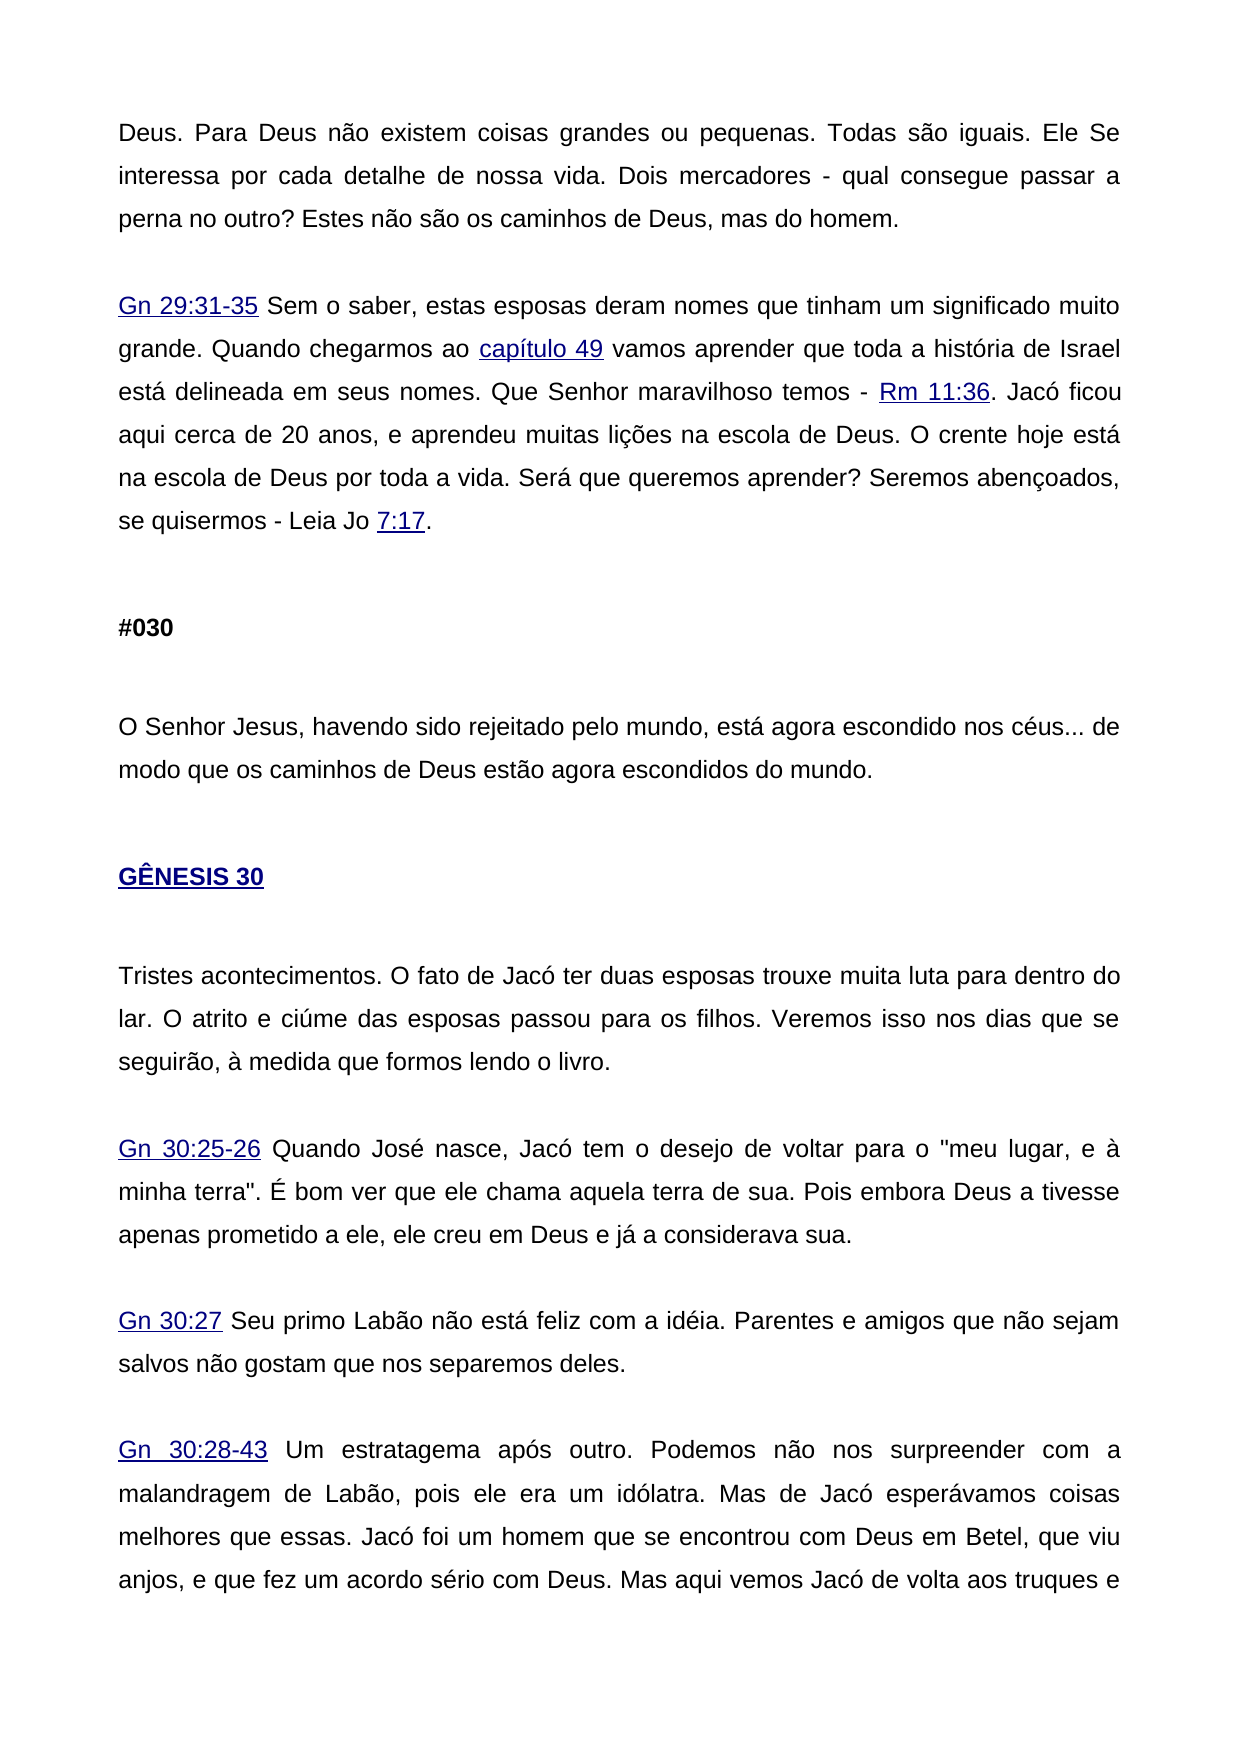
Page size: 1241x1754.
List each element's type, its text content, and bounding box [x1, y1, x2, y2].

text Gn 30:25-26 Quando José nasce, Jacó tem o desejo de voltar para o "meu lugar, e à minha terra". É bom ver que ele chama aquela terra de sua. Pois embora Deus a tivesse apenas prometido a ele, ele creu em Deus e já a considerava sua. [118, 1133, 1122, 1248]
subtitle #030 [118, 613, 1122, 642]
text O Senhor Jesus, havendo sido rejeitado pelo mundo, está agora escondido nos céus... de modo que os caminhos de Deus estão agora escondidos do mundo. [118, 712, 1122, 784]
text Gn 29:31-35 Sem o saber, estas esposas deram nomes que tinham um significado muito grande. Quando chegarmos ao capítulo 49 vamos aprender que toda a história de Israel está delineada em seus nomes. Que Senhor maravilhoso temos - Rm 11:36. Jacó ficou aqui cerca de 20 anos, e aprendeu muitas lições na escola de Deus. O crente hoje está na escola de Deus por toda a vida. Será que queremos aprender? Seremos abençoados, se quisermos - Leia Jo 7:17. [118, 291, 1122, 535]
text Gn 30:27 Seu primo Labão não está feliz com a idéia. Parentes e amigos que não sejam salvos não gostam que nos separemos deles. [118, 1306, 1122, 1378]
text Tristes acontecimentos. O fato de Jacó ter duas esposas trouxe muita luta para dentro do lar. O atrito e ciúme das esposas passou para os filhos. Veremos isso nos dias que se seguirão, à medida que formos lendo o livro. [118, 961, 1122, 1076]
subtitle GÊNESIS 30 [118, 862, 1122, 891]
text Deus. Para Deus não existem coisas grandes ou pequenas. Todas são iguais. Ele Se interessa por cada detalhe de nossa vida. Dois mercadores - qual consegue passar a perna no outro? Estes não são os caminhos de Deus, mas do homem. [118, 118, 1122, 233]
text Gn 30:28-43 Um estratagema após outro. Podemos não nos surpreender com a malandragem de Labão, pois ele era um idólatra. Mas de Jacó esperávamos coisas melhores que essas. Jacó foi um homem que se encontrou com Deus em Betel, que viu anjos, e que fez um acordo sério com Deus. Mas aqui vemos Jacó de volta aos truques e [118, 1435, 1122, 1593]
